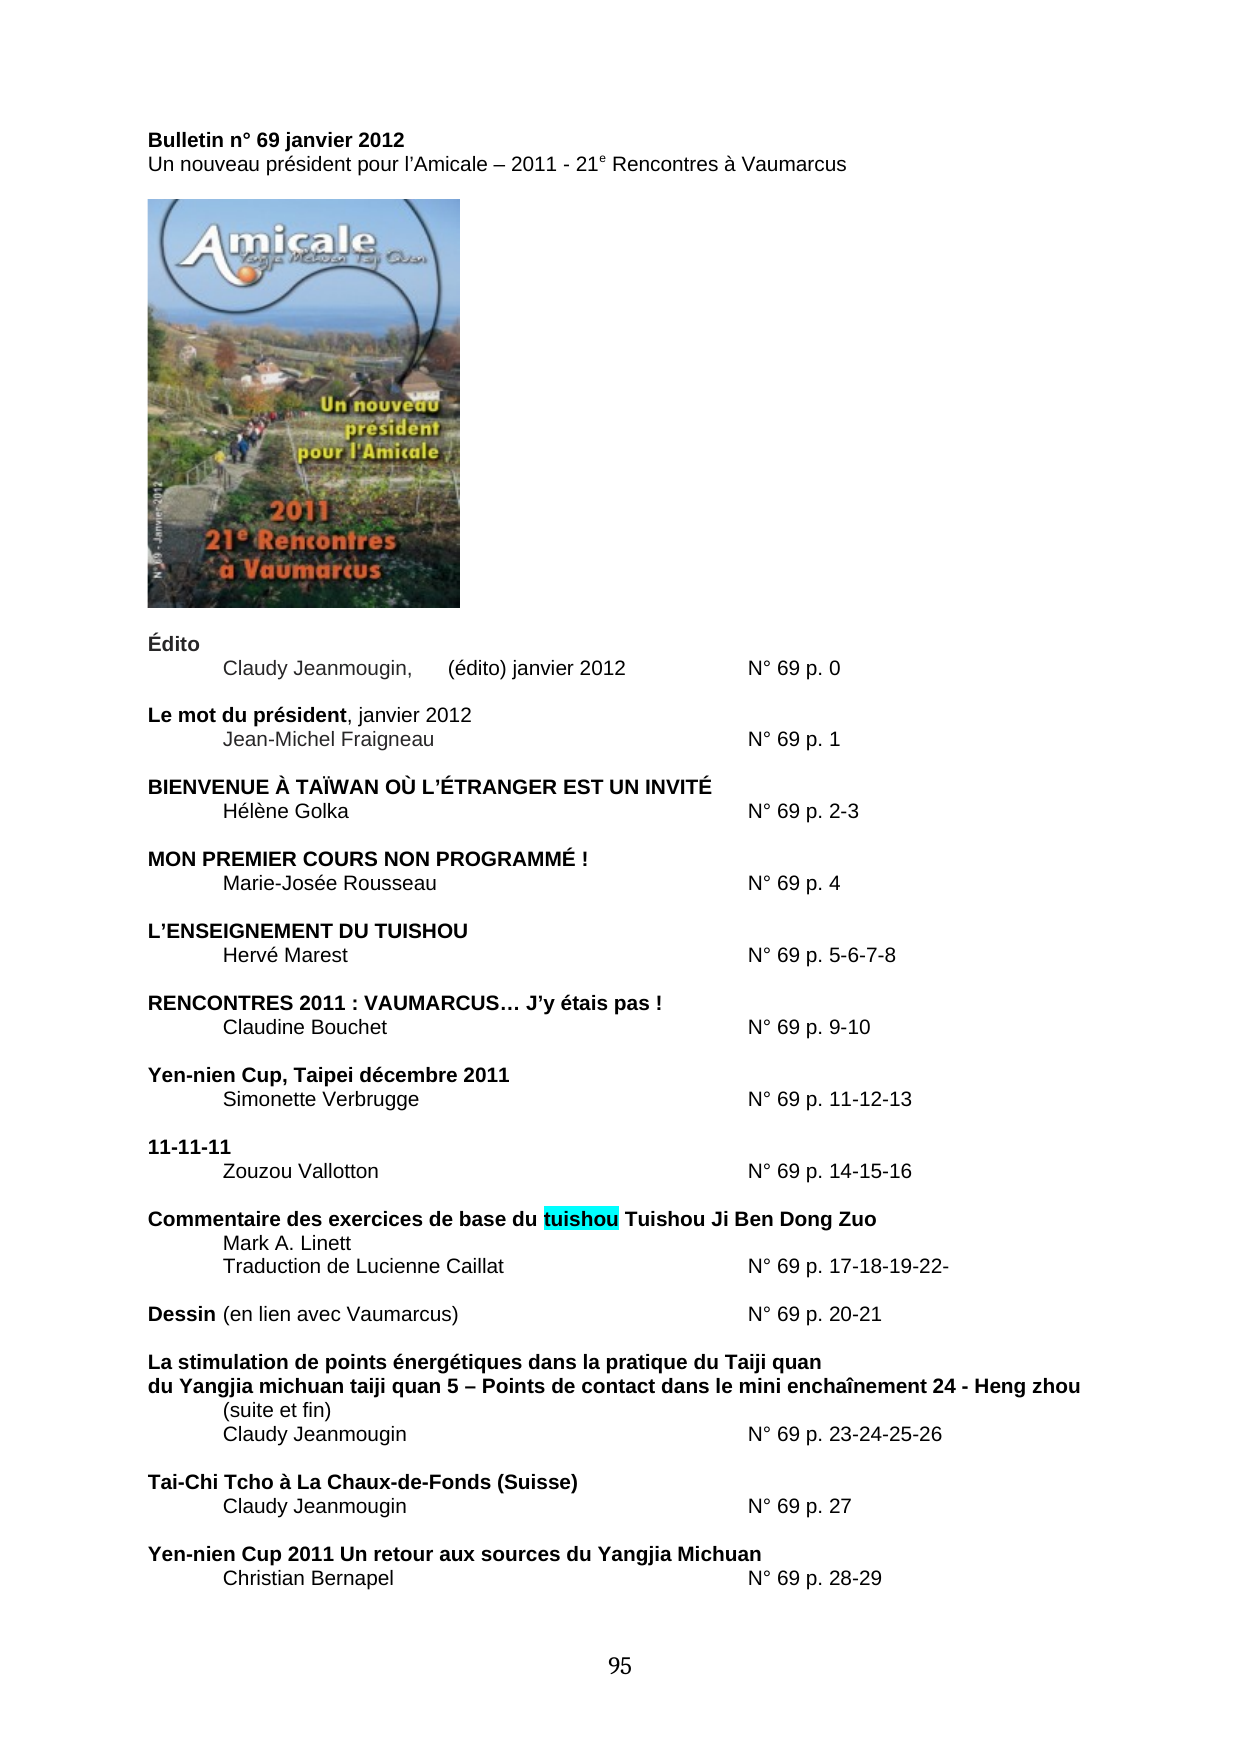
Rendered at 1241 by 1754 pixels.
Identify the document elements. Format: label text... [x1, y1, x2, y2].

subtitle Claudine Bouchet N° 69 p. 9-10 [148, 1015, 1093, 1039]
text Mark A. Linett [148, 1230, 1093, 1254]
text Édito [148, 631, 1093, 655]
subtitle Le mot du président, janvier 2012 [148, 703, 1093, 727]
text Yen-nien Cup, Taipei décembre 2011 [148, 1063, 1093, 1087]
text Claudy Jeanmougin, (édito) janvier 2012 N° 69 p. 0 [148, 655, 1093, 679]
text Claudy Jeanmougin N° 69 p. 23-24-25-26 [148, 1422, 1093, 1446]
subtitle Zouzou Vallotton N° 69 p. 14-15-16 [148, 1158, 1093, 1182]
subtitle Simonette Verbrugge N° 69 p. 11-12-13 [148, 1087, 1093, 1111]
text Tai-Chi Tcho à La Chaux-de-Fonds (Suisse) [148, 1470, 1093, 1494]
subtitle Bulletin n° 69 janvier 2012 [148, 127, 1093, 151]
picture [147, 199, 460, 608]
text Commentaire des exercices de base du tuishou Tuishou Ji Ben Dong Zuo [148, 1206, 1093, 1230]
subtitle Dessin (en lien avec Vaumarcus) N° 69 p. 20-21 [148, 1302, 1093, 1326]
subtitle Un nouveau président pour l’Amicale – 2011 - 21e Rencontres à Vaumarcus [148, 151, 1093, 175]
text La stimulation de points énergétiques dans la pratique du Taiji quan [148, 1350, 1093, 1374]
text MON PREMIER COURS NON PROGRAMMÉ ! [148, 847, 1093, 871]
text L’ENSEIGNEMENT DU TUISHOU [148, 919, 1093, 943]
subtitle Christian Bernapel N° 69 p. 28-29 [148, 1566, 1093, 1590]
subtitle Jean-Michel Fraigneau N° 69 p. 1 [148, 727, 1093, 751]
subtitle Hervé Marest N° 69 p. 5-6-7-8 [148, 943, 1093, 967]
text RENCONTRES 2011 : VAUMARCUS… J’y étais pas ! [148, 991, 1093, 1015]
text Yen-nien Cup 2011 Un retour aux sources du Yangjia Michuan [148, 1542, 1093, 1566]
text du Yangjia michuan taiji quan 5 – Points de contact dans le mini enchaînement 24 - Heng zhou (suite et fin) [148, 1374, 1093, 1422]
subtitle Hélène Golka N° 69 p. 2-3 [148, 799, 1093, 823]
subtitle Claudy Jeanmougin N° 69 p. 27 [148, 1494, 1093, 1518]
subtitle Marie-Josée Rousseau N° 69 p. 4 [148, 871, 1093, 895]
text BIENVENUE À TAÏWAN OÙ L’ÉTRANGER EST UN INVITÉ [148, 775, 1093, 799]
subtitle Traduction de Lucienne Caillat N° 69 p. 17-18-19-22- [148, 1254, 1093, 1278]
text 11-11-11 [148, 1134, 1093, 1158]
